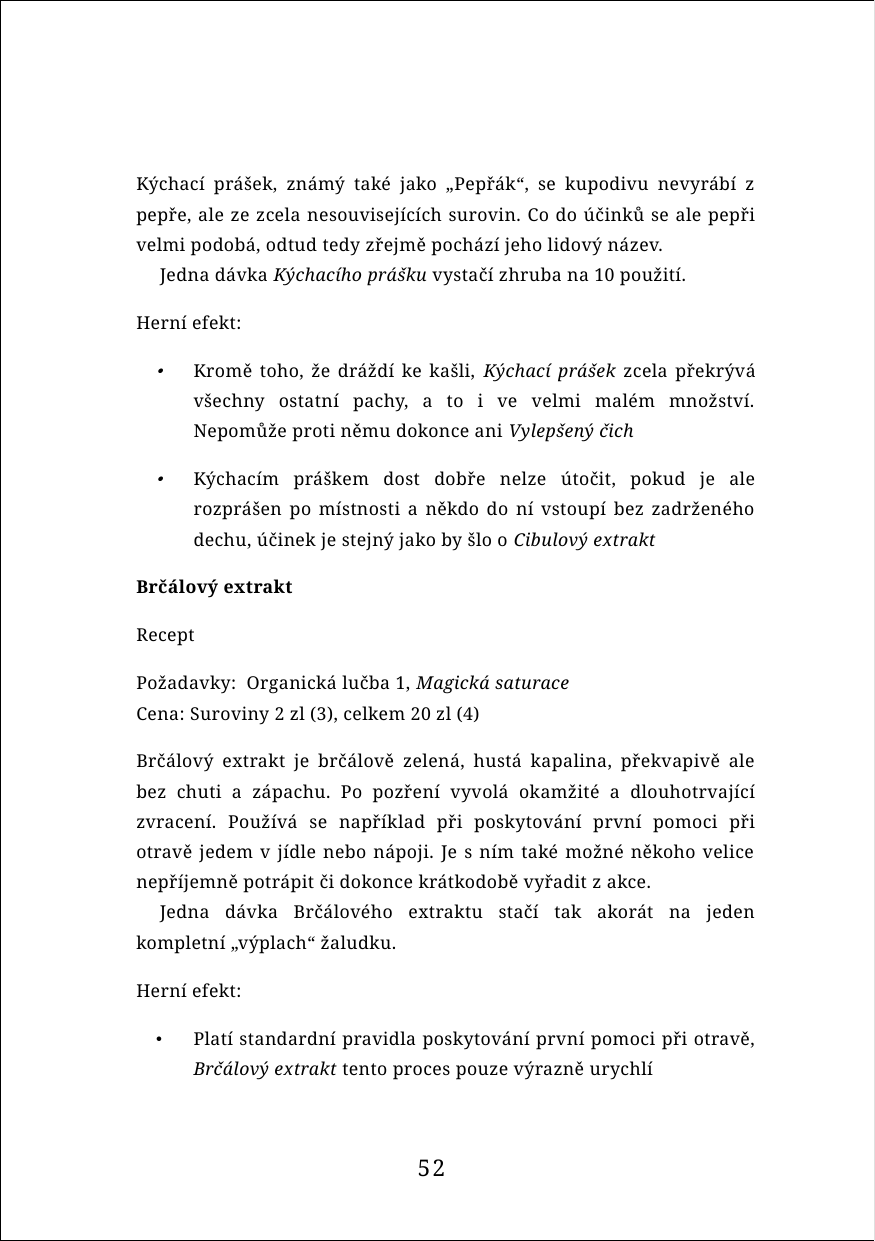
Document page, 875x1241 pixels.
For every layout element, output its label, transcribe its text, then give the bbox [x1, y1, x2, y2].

text Herní efekt: [136, 978, 756, 1002]
text Brčálový extrakt [136, 575, 756, 599]
text Kýchací prášek, známý také jako „Pepřák“, se kupodivu nevyrábí z pepře, ale ze zcela nesouvisejících surovin. Co do účinků se ale pepři velmi podobá, odtud tedy zřejmě pochází jeho lidový název. Jedna dávka Kýchacího prášku vystačí zhruba na 10 použití. [136, 172, 756, 287]
text Herní efekt: [136, 310, 756, 334]
list Platí standardní pravidla poskytování první pomoci při otravě, Brčálový extrakt tento proces pouze výrazně urychlí [156, 1026, 756, 1080]
text Požadavky: Organická lučba 1, Magická saturace Cena: Suroviny 2 zl (3), celkem 20 zl (4) [136, 671, 756, 725]
text Brčálový extrakt je brčálově zelená, hustá kapalina, překvapivě ale bez chuti a zápachu. Po pozření vyvolá okamžité a dlouhotrvající zvracení. Používá se například při poskytování první pomoci při otravě jedem v jídle nebo nápoji. Je s ním také možné někoho velice nepříjemně potrápit či dokonce krátkodobě vyřadit z akce. Jedna dávka Brčálového extraktu stačí tak akorát na jeden kompletní „výplach“ žaludku. [136, 749, 756, 954]
text Recept [136, 623, 756, 647]
list Kromě toho, že dráždí ke kašli, Kýchací prášek zcela překrývá všechny ostatní pachy, a to i ve velmi malém množství. Nepomůže proti němu dokonce ani Vylepšený čich [156, 358, 756, 443]
list Kýchacím práškem dost dobře nelze útočit, pokud je ale rozprášen po místnosti a někdo do ní vstoupí bez zadrženého dechu, účinek je stejný jako by šlo o Cibulový extrakt [156, 467, 756, 551]
